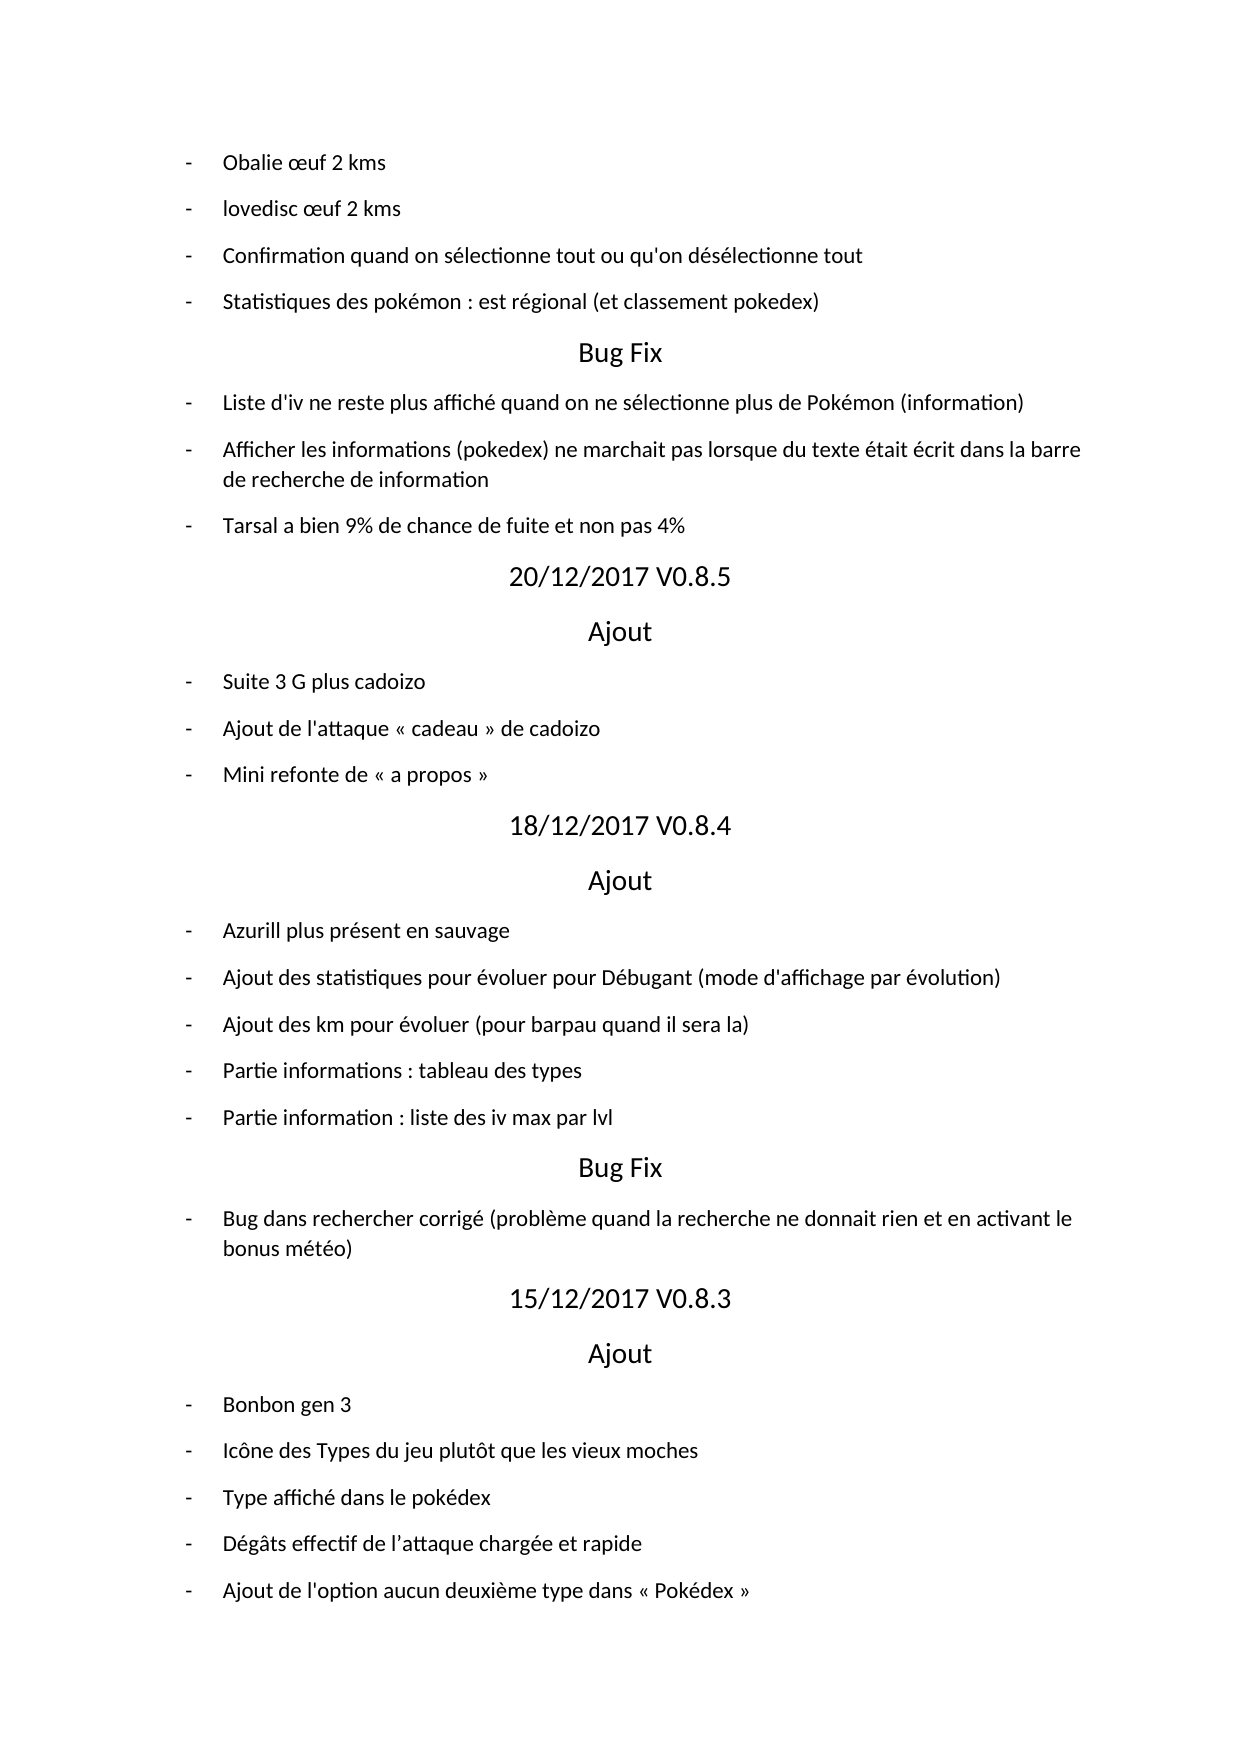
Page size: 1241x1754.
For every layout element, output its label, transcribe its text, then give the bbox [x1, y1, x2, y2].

list Mini refonte de « a propos » [185, 761, 1093, 789]
list Tarsal a bien 9% de chance de fuite et non pas 4% [185, 512, 1093, 539]
list Azurill plus présent en sauvage [185, 917, 1093, 944]
list Afficher les informations (pokedex) ne marchait pas lorsque du texte était écrit dans la barre de recherche de information [185, 435, 1093, 493]
list Suite 3 G plus cadoizo [185, 667, 1093, 696]
list Obalie œuf 2 kms [185, 148, 1093, 176]
text 15/12/2017 V0.8.3 [148, 1281, 1093, 1316]
text Ajout [148, 613, 1093, 648]
list Bug dans rechercher corrigé (problème quand la recherche ne donnait rien et en activant le bonus météo) [185, 1204, 1093, 1262]
text Ajout [148, 862, 1093, 897]
list Statistiques des pokémon : est régional (et classement pokedex) [185, 287, 1093, 315]
list Dégâts effectif de l’attaque chargée et rapide [185, 1529, 1093, 1558]
text 20/12/2017 V0.8.5 [148, 558, 1093, 594]
text 18/12/2017 V0.8.4 [148, 807, 1093, 843]
list Bonbon gen 3 [185, 1390, 1093, 1418]
list Partie information : liste des iv max par lvl [185, 1103, 1093, 1131]
list Bug Fix [148, 334, 1093, 369]
list Ajout des km pour évoluer (pour barpau quand il sera la) [185, 1010, 1093, 1038]
list Ajout des statistiques pour évoluer pour Débugant (mode d'affichage par évolution) [185, 963, 1093, 991]
list Ajout de l'attaque « cadeau » de cadoizo [185, 714, 1093, 742]
list Ajout de l'option aucun deuxième type dans « Pokédex » [185, 1576, 1093, 1604]
text Ajout [148, 1335, 1093, 1371]
list Bug Fix [148, 1149, 1093, 1185]
list Liste d'iv ne reste plus affiché quand on ne sélectionne plus de Pokémon (information) [185, 388, 1093, 417]
list Icône des Types du jeu plutôt que les vieux moches [185, 1436, 1093, 1464]
list lovedisc œuf 2 kms [185, 194, 1093, 222]
list Partie informations : tableau des types [185, 1056, 1093, 1084]
list Confirmation quand on sélectionne tout ou qu'on désélectionne tout [185, 241, 1093, 269]
list Type affiché dans le pokédex [185, 1483, 1093, 1511]
